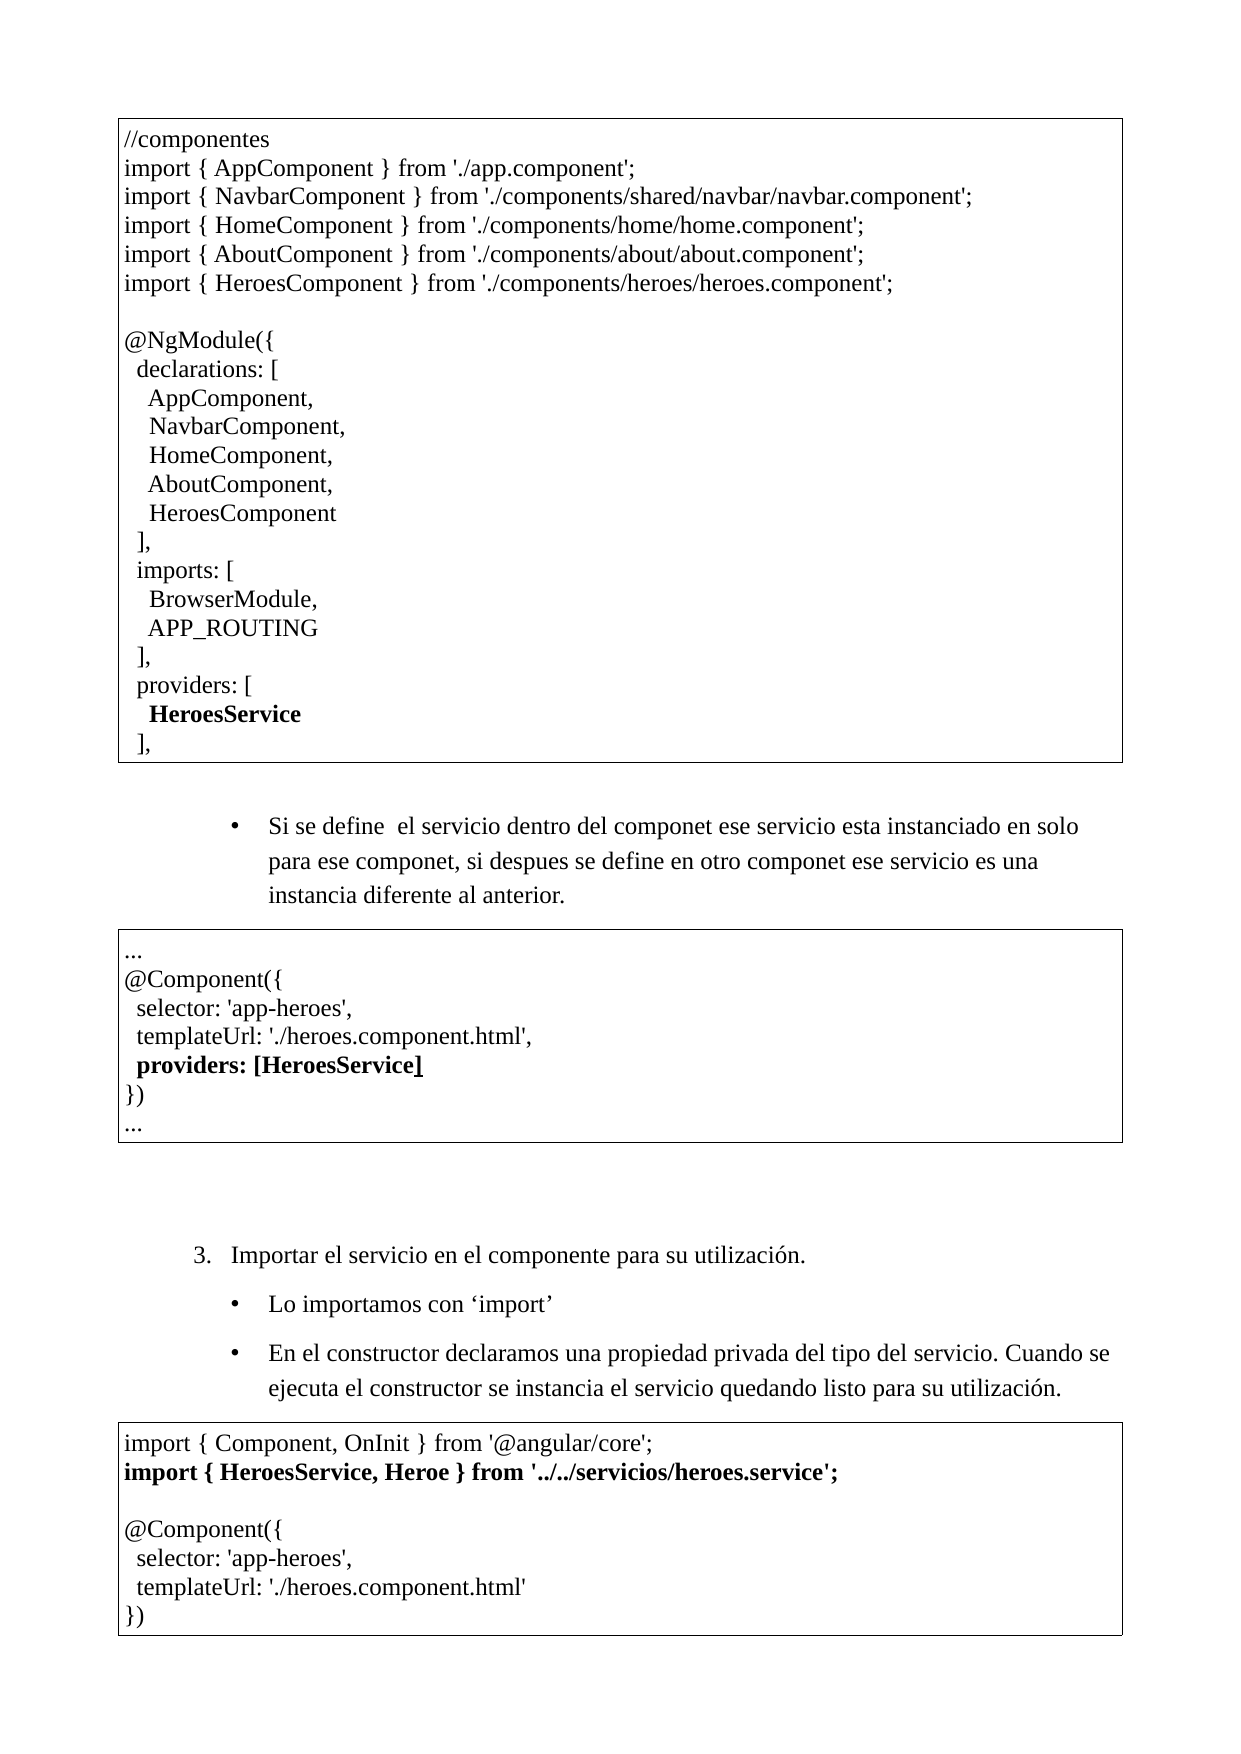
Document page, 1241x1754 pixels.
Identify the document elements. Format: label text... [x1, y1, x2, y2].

list Si se define el servicio dentro del componet ese servicio esta instanciado en solo para ese componet, si despues se define en otro componet ese servicio es una instancia diferente al anterior. [231, 811, 1122, 909]
list En el constructor declaramos una propiedad privada del tipo del servicio. Cuando se ejecuta el constructor se instancia el servicio quedando listo para su utilización. [231, 1338, 1122, 1402]
table_header //componentes import { AppComponent } from './app.component'; import { NavbarComponent } from './components/shared/navbar/navbar.component'; import { HomeComponent } from './components/home/home.component'; import { AboutComponent } from './components/about/about.component'; import { HeroesComponent } from './components/heroes/heroes.component'; @NgModule({ declarations: [ AppComponent, NavbarComponent, HomeComponent, AboutComponent, HeroesComponent ], imports: [ BrowserModule, APP_ROUTING ], providers: [ HeroesService ], [119, 119, 1122, 762]
list Importar el servicio en el componente para su utilización. [193, 1240, 1122, 1269]
list Lo importamos con ‘import’ [231, 1289, 1122, 1318]
table_header import { Component, OnInit } from '@angular/core'; import { HeroesService, Heroe } from '../../servicios/heroes.service'; @Component({ selector: 'app-heroes', templateUrl: './heroes.component.html' }) [119, 1423, 1122, 1635]
table_header ... @Component({ selector: 'app-heroes', templateUrl: './heroes.component.html', providers: [HeroesService] }) ... [119, 930, 1122, 1142]
